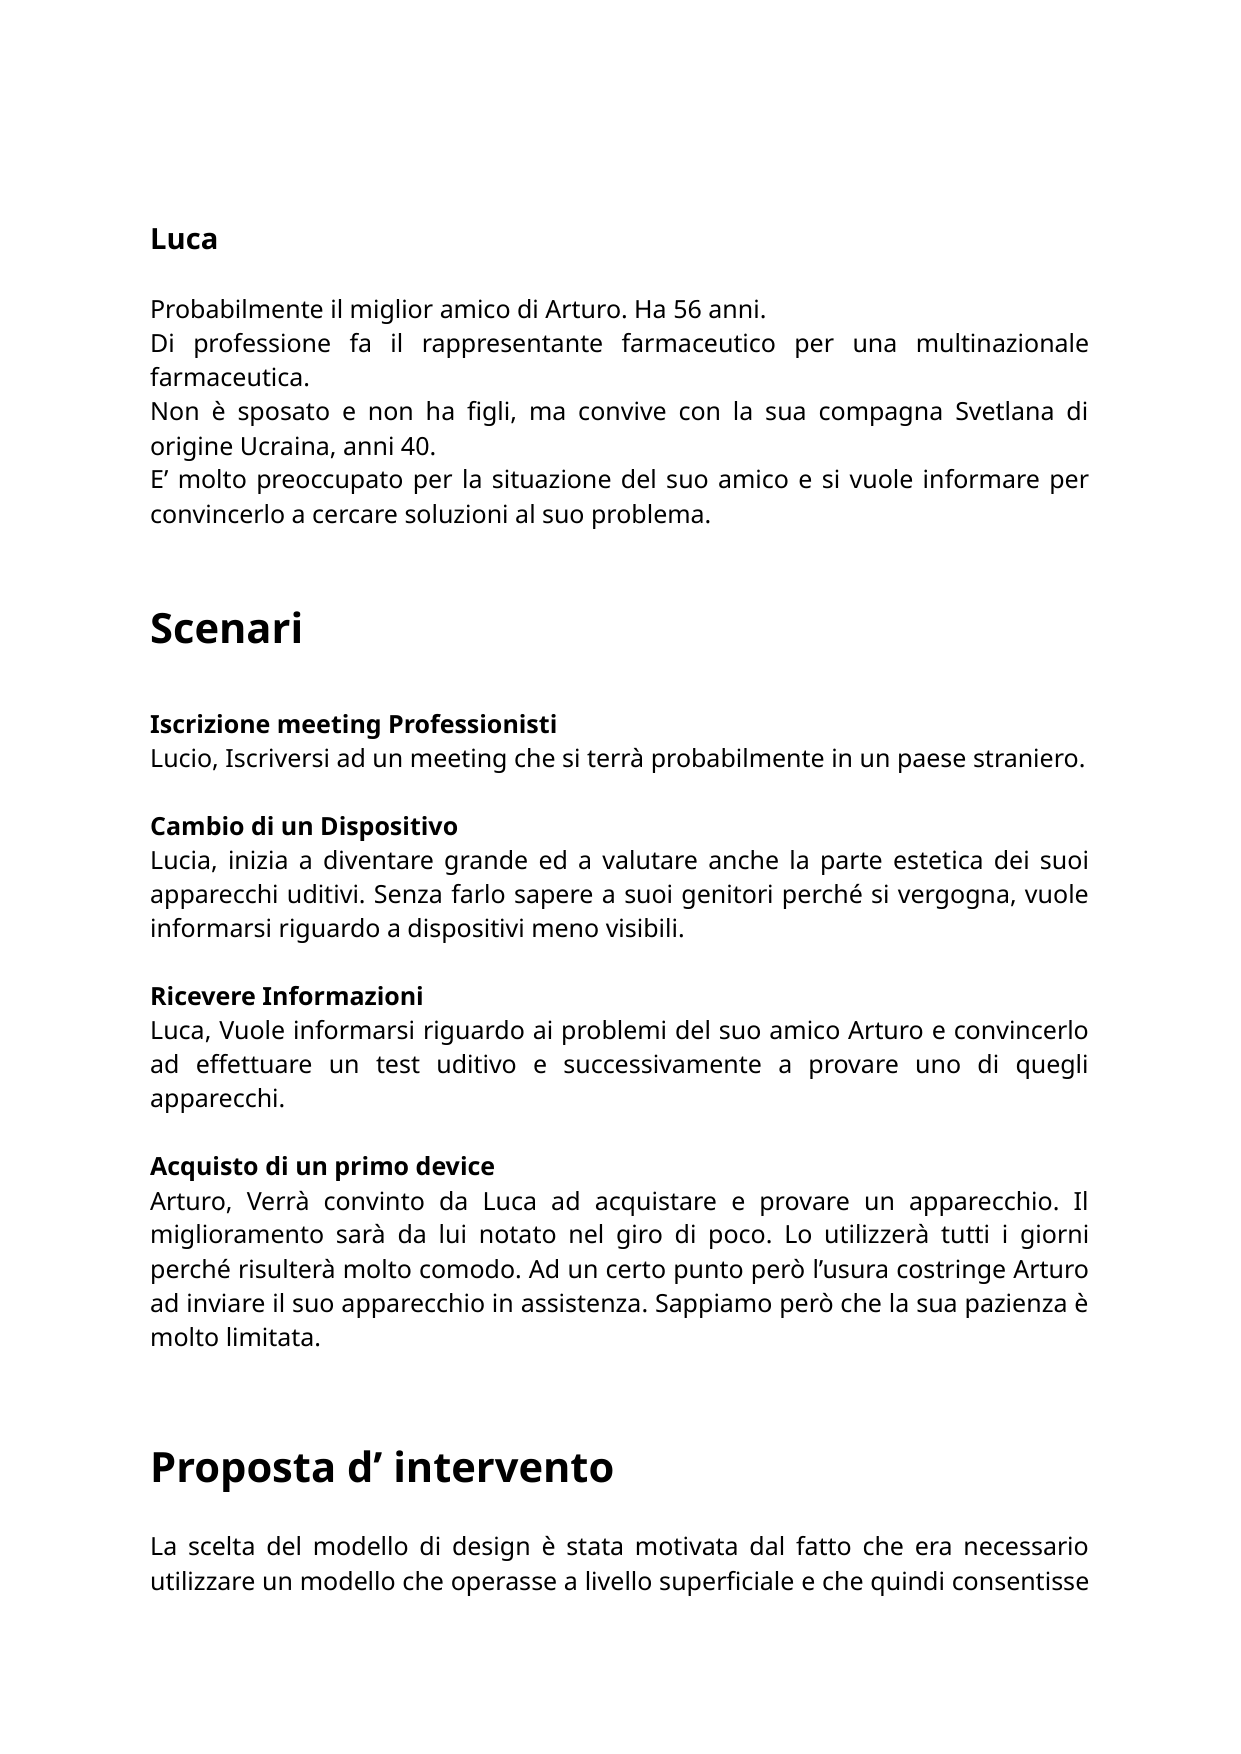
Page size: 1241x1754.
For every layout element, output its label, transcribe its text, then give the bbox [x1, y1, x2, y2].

text La scelta del modello di design è stata motivata dal fatto che era necessario utilizzare un modello che operasse a livello superficiale e che quindi consentisse [150, 1529, 1090, 1597]
text Cambio di un Dispositivo [150, 808, 1090, 842]
text Acquisto di un primo device [150, 1149, 1090, 1183]
text Lucia, inizia a diventare grande ed a valutare anche la parte estetica dei suoi apparecchi uditivi. Senza farlo sapere a suoi genitori perché si vergogna, vuole informarsi riguardo a dispositivi meno visibili. [150, 842, 1090, 945]
text Scenari [150, 598, 1090, 655]
text E’ molto preoccupato per la situazione del suo amico e si vuole informare per convincerlo a cercare soluzioni al suo problema. [150, 462, 1090, 530]
text Proposta d’ intervento [150, 1438, 1090, 1495]
text Probabilmente il miglior amico di Arturo. Ha 56 anni. [150, 292, 1090, 326]
text Luca, Vuole informarsi riguardo ai problemi del suo amico Arturo e convincerlo ad effettuare un test uditivo e successivamente a provare uno di quegli apparecchi. [150, 1013, 1090, 1115]
text Di professione fa il rappresentante farmaceutico per una multinazionale farmaceutica. [150, 326, 1090, 394]
text Luca [150, 218, 1090, 258]
text Ricevere Informazioni [150, 979, 1090, 1013]
text Non è sposato e non ha figli, ma convive con la sua compagna Svetlana di origine Ucraina, anni 40. [150, 394, 1090, 462]
text Iscrizione meeting Professionisti [150, 706, 1090, 740]
text Arturo, Verrà convinto da Luca ad acquistare e provare un apparecchio. Il miglioramento sarà da lui notato nel giro di poco. Lo utilizzerà tutti i giorni perché risulterà molto comodo. Ad un certo punto però l’usura costringe Arturo ad inviare il suo apparecchio in assistenza. Sappiamo però che la sua pazienza è molto limitata. [150, 1183, 1090, 1353]
text Lucio, Iscriversi ad un meeting che si terrà probabilmente in un paese straniero. [150, 740, 1090, 774]
